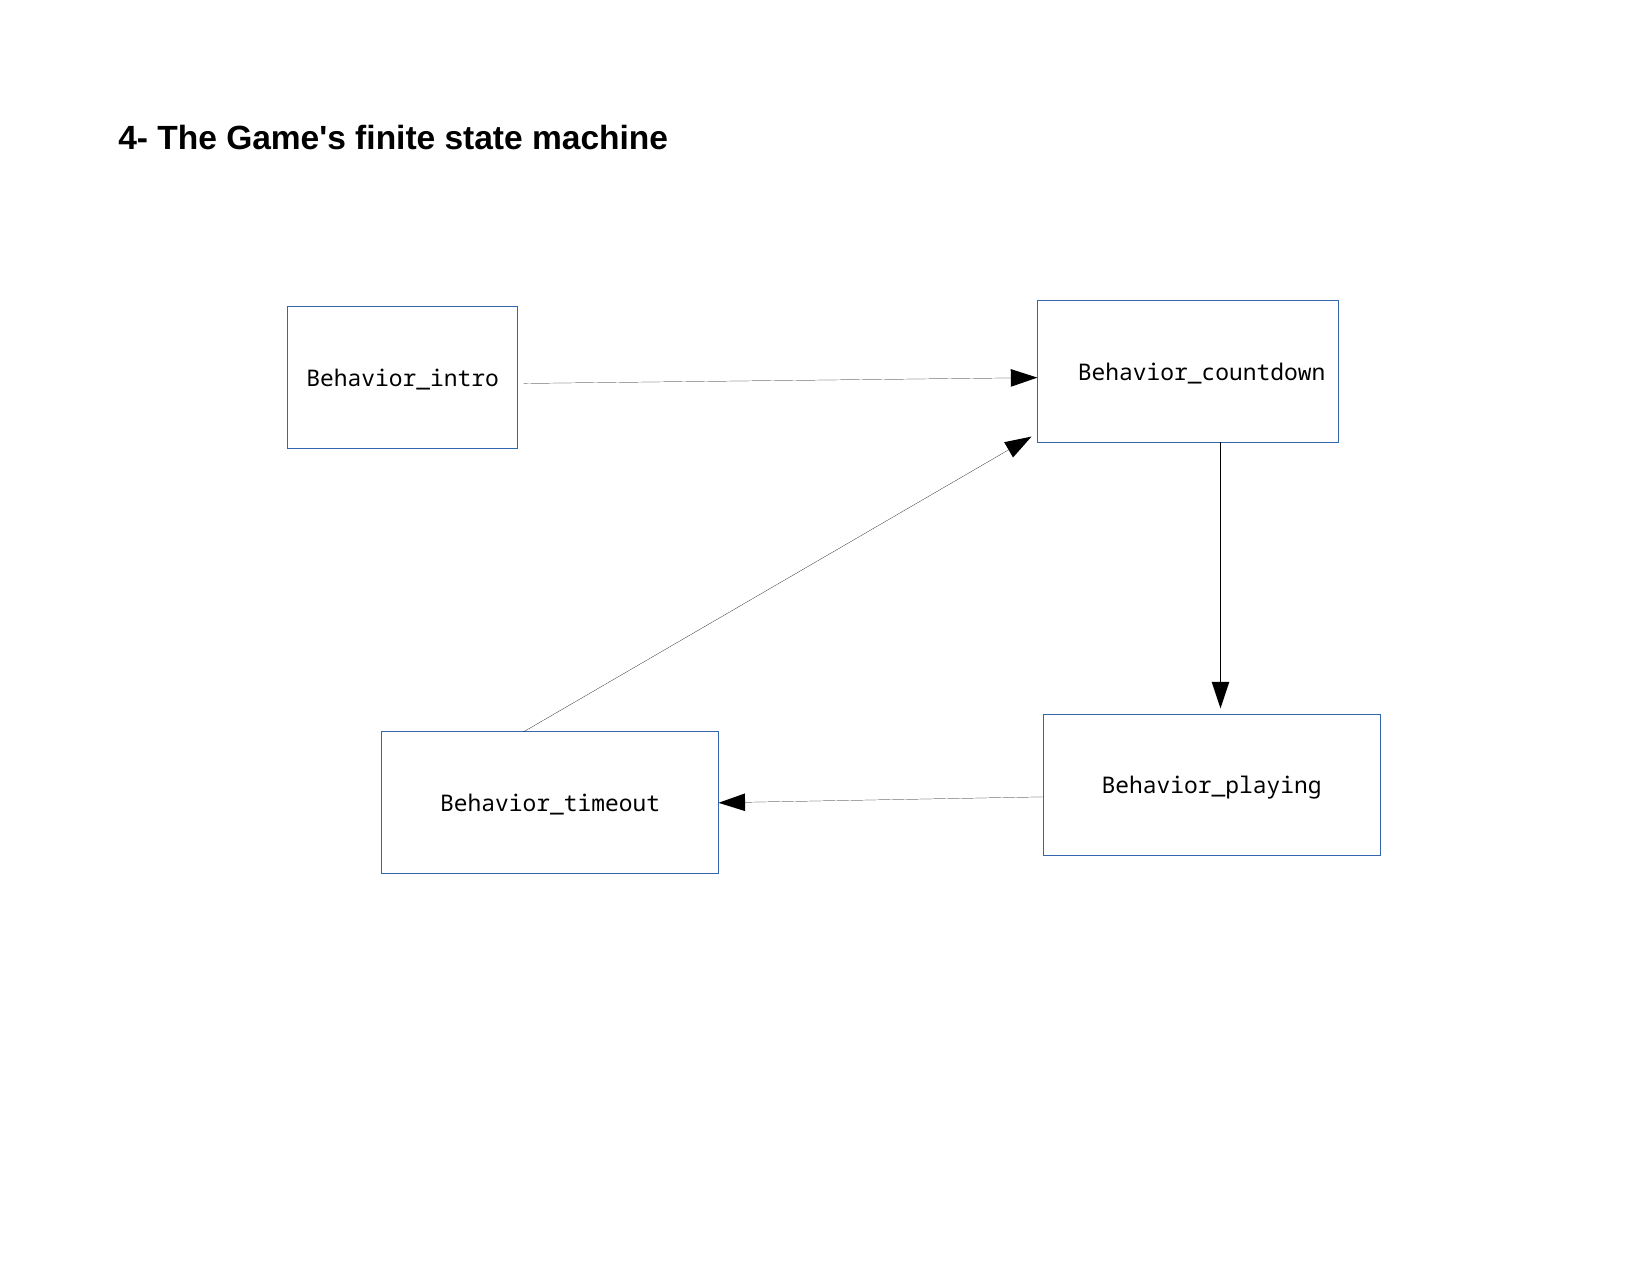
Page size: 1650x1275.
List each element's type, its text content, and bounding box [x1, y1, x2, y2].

subtitle 4- The Game's finite state machine [118, 118, 1532, 157]
